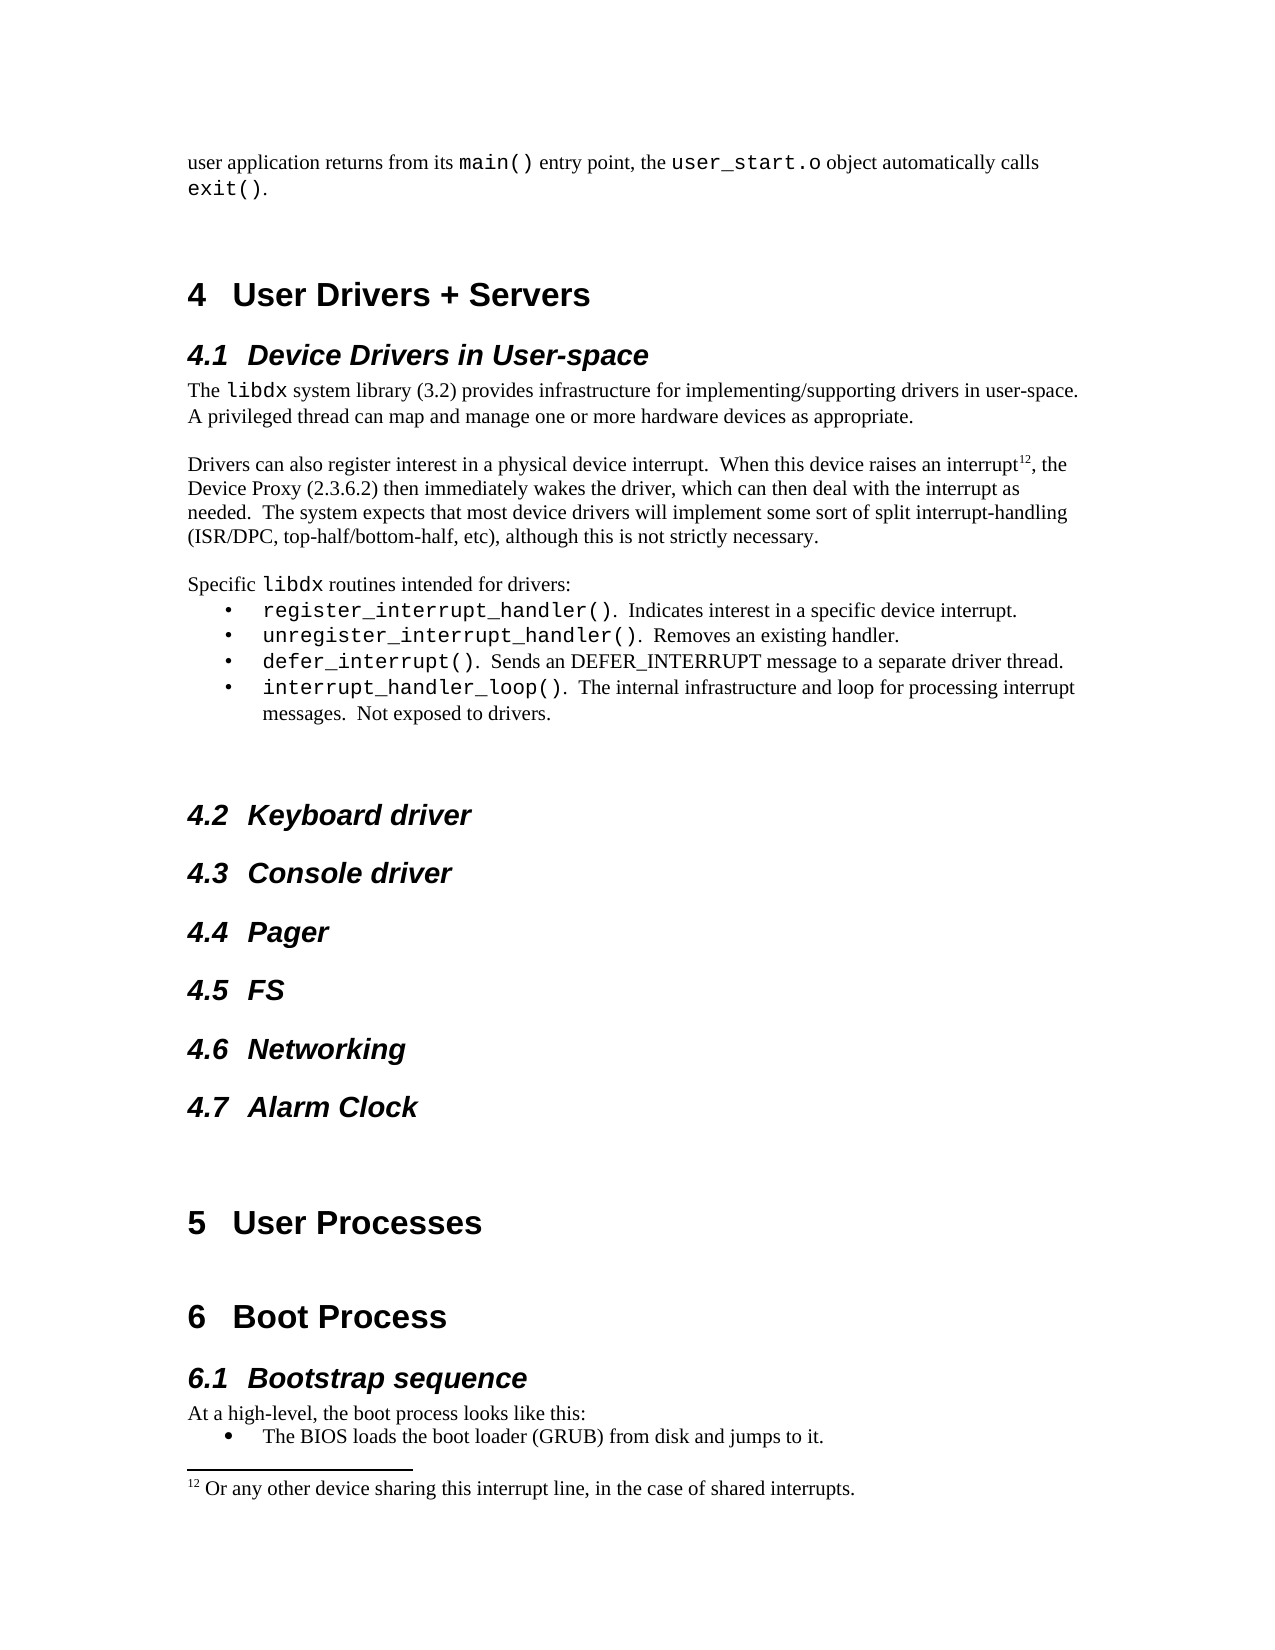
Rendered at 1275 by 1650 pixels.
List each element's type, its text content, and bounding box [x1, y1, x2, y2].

text At a high-level, the boot process looks like this: [187, 1400, 1087, 1424]
text Specific libdx routines intended for drivers: [187, 572, 1087, 598]
text Or any other device sharing this interrupt line, in the case of shared interrupts. [187, 1476, 1087, 1500]
text The libdx system library (3.2) provides infrastructure for implementing/supporting drivers in user-space. A privileged thread can map and manage one or more hardware devices as appropriate. [187, 378, 1087, 428]
list register_interrupt_handler(). Indicates interest in a specific device interrupt. [225, 598, 1087, 623]
subtitle User Drivers + Servers [187, 274, 1087, 313]
list defer_interrupt(). Sends an DEFER_INTERRUPT message to a separate driver thread. [225, 649, 1087, 675]
subtitle Alarm Clock [187, 1091, 1087, 1124]
subtitle Console driver [187, 856, 1087, 890]
subtitle Pager [187, 915, 1087, 948]
subtitle FS [187, 973, 1087, 1007]
subtitle Networking [187, 1032, 1087, 1066]
subtitle Keyboard driver [187, 798, 1087, 831]
text Drivers can also register interest in a physical device interrupt. When this device raises an interrupt, the Device Proxy (2.3.6.2) then immediately wakes the driver, which can then deal with the interrupt as needed. The system expects that most device drivers will implement some sort of split interrupt-handling (ISR/DPC, top-half/bottom-half, etc), although this is not strictly necessary. [187, 452, 1087, 548]
subtitle Bootstrap sequence [187, 1361, 1087, 1394]
list interrupt_handler_loop(). The internal infrastructure and loop for processing interrupt messages. Not exposed to drivers. [225, 675, 1087, 725]
subtitle Boot Process [187, 1297, 1087, 1336]
text user application returns from its main() entry point, the user_start.o object automatically calls exit(). [187, 150, 1087, 201]
subtitle Device Drivers in User-space [187, 338, 1087, 372]
subtitle User Processes [187, 1203, 1087, 1242]
list The BIOS loads the boot loader (GRUB) from disk and jumps to it. [225, 1424, 1087, 1448]
list unregister_interrupt_handler(). Removes an existing handler. [225, 623, 1087, 649]
